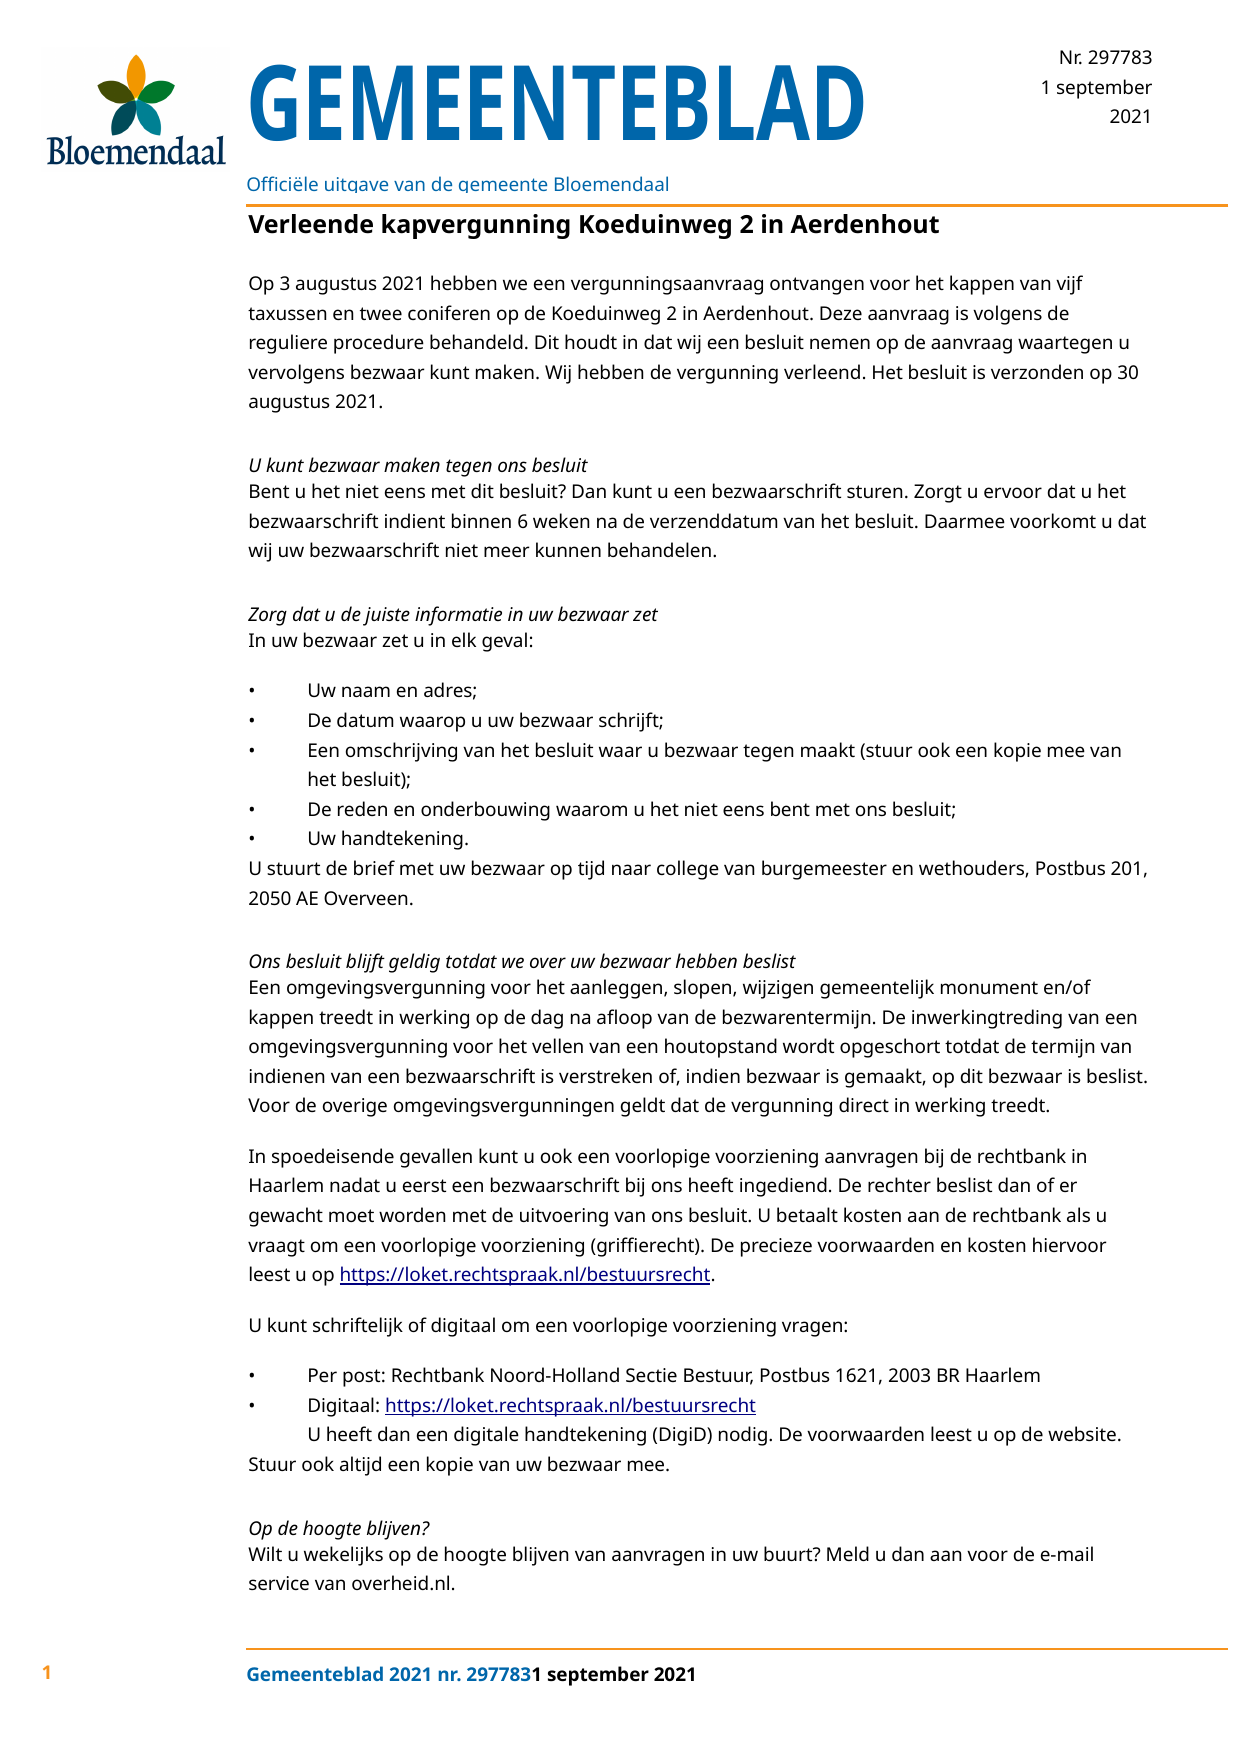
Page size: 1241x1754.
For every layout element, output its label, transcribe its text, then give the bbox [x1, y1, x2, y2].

text In uw bezwaar zet u in elk geval: [248, 627, 1152, 653]
list U heeft dan een digitale handtekening (DigiD) nodig. De voorwaarden leest u op de website. [248, 1421, 1152, 1447]
text Ons besluit blijft geldig totdat we over uw bezwaar hebben beslist [248, 949, 1152, 974]
text Op 3 augustus 2021 hebben we een vergunningsaanvraag ontvangen voor het kappen van vijf taxussen en twee coniferen op de Koeduinweg 2 in Aerdenhout. Deze aanvraag is volgens de reguliere procedure behandeld. Dit houdt in dat wij een besluit nemen op de aanvraag waartegen u vervolgens bezwaar kunt maken. Wij hebben de vergunning verleend. Het besluit is verzonden op 30 augustus 2021. [248, 270, 1152, 414]
text Bent u het niet eens met dit besluit? Dan kunt u een bezwaarschrift sturen. Zorgt u ervoor dat u het bezwaarschrift indient binnen 6 weken na de verzenddatum van het besluit. Daarmee voorkomt u dat wij uw bezwaarschrift niet meer kunnen behandelen. [248, 478, 1152, 563]
list Uw naam en adres; [248, 678, 1152, 703]
text U stuurt de brief met uw bezwaar op tijd naar college van burgemeester en wethouders, Postbus 201, 2050 AE Overveen. [248, 855, 1152, 910]
text U kunt schriftelijk of digitaal om een voorlopige voorziening vragen: [248, 1312, 1152, 1338]
list De reden en onderbouwing waarom u het niet eens bent met ons besluit; [248, 796, 1152, 822]
picture [41, 47, 231, 172]
list Digitaal: https://loket.rechtspraak.nl/bestuursrecht [248, 1392, 1152, 1418]
text Een omgevingsvergunning voor het aanleggen, slopen, wijzigen gemeentelijk monument en/of kappen treedt in werking op de dag na afloop van de bezwarentermijn. De inwerkingtreding van een omgevingsvergunning voor het vellen van een houtopstand wordt opgeschort totdat de termijn van indienen van een bezwaarschrift is verstreken of, indien bezwaar is gemaakt, op dit bezwaar is beslist. Voor de overige omgevingsvergunningen geldt dat de vergunning direct in werking treedt. [248, 974, 1152, 1118]
list De datum waarop u uw bezwaar schrijft; [248, 707, 1152, 733]
list Uw handtekening. [248, 826, 1152, 851]
text Wilt u wekelijks op de hoogte blijven van aanvragen in uw buurt? Meld u dan aan voor de e-mail service van overheid.nl. [248, 1541, 1152, 1596]
text Op de hoogte blijven? [248, 1515, 1152, 1541]
text U kunt bezwaar maken tegen ons besluit [248, 453, 1152, 478]
text In spoedeisende gevallen kunt u ook een voorlopige voorziening aanvragen bij de rechtbank in Haarlem nadat u eerst een bezwaarschrift bij ons heeft ingediend. De rechter beslist dan of er gewacht moet worden met de uitvoering van ons besluit. U betaalt kosten aan de rechtbank als u vraagt om een voorlopige voorziening (griffierecht). De precieze voorwaarden en kosten hiervoor leest u op https://loket.rechtspraak.nl/bestuursrecht. [248, 1143, 1152, 1287]
text Verleende kapvergunning Koeduinweg 2 in Aerdenhout [248, 207, 1152, 241]
text Stuur ook altijd een kopie van uw bezwaar mee. [248, 1451, 1152, 1477]
text Zorg dat u de juiste informatie in uw bezwaar zet [248, 601, 1152, 627]
list Per post: Rechtbank Noord-Holland Sectie Bestuur, Postbus 1621, 2003 BR Haarlem [248, 1362, 1152, 1388]
list Een omschrijving van het besluit waar u bezwaar tegen maakt (stuur ook een kopie mee van het besluit); [248, 737, 1152, 792]
